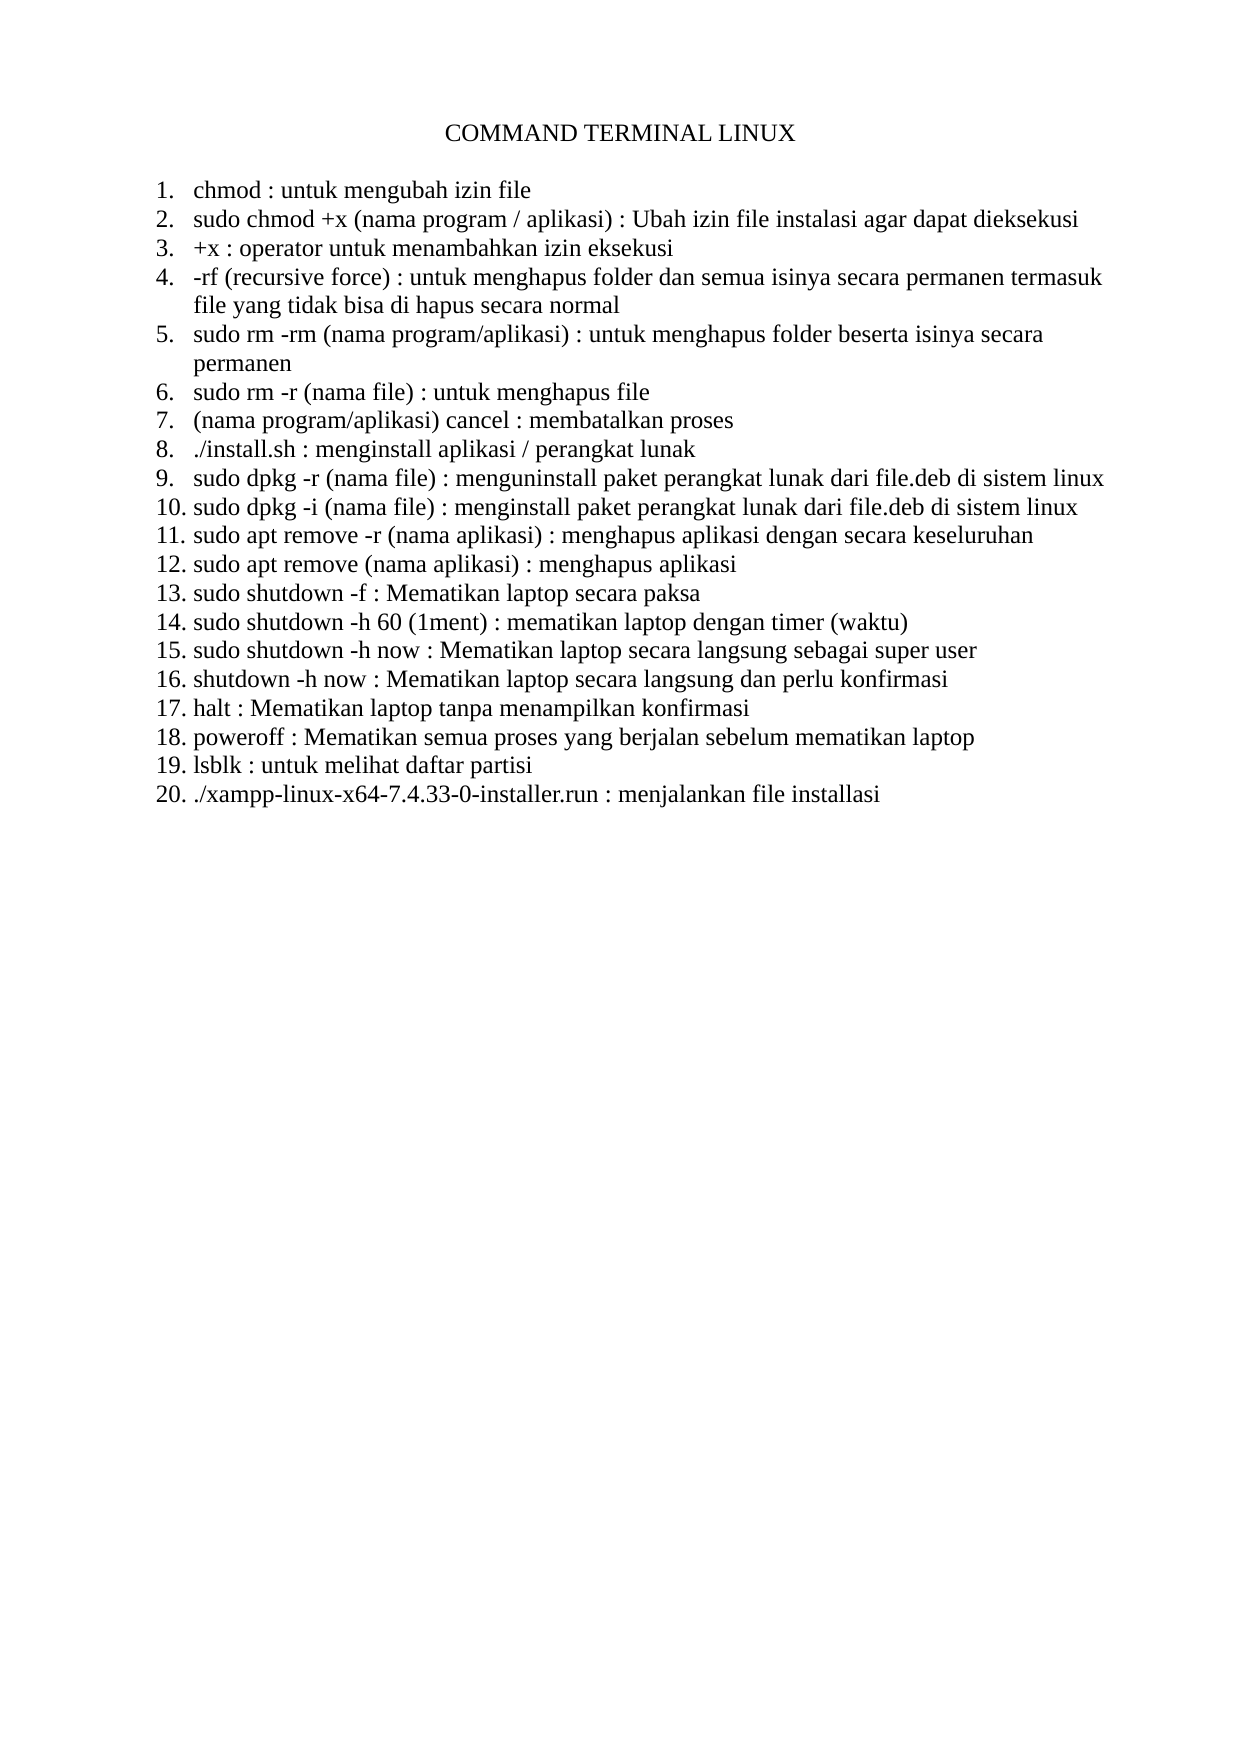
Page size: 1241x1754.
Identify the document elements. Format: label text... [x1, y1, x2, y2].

list sudo apt remove -r (nama aplikasi) : menghapus aplikasi dengan secara keseluruhan [156, 521, 1122, 549]
list halt : Mematikan laptop tanpa menampilkan konfirmasi [156, 693, 1122, 722]
list sudo shutdown -f : Mematikan laptop secara paksa [156, 578, 1122, 607]
list sudo rm -r (nama file) : untuk menghapus file [156, 377, 1122, 406]
list lsblk : untuk melihat daftar partisi [156, 751, 1122, 779]
list +x : operator untuk menambahkan izin eksekusi [156, 233, 1122, 262]
list sudo chmod +x (nama program / aplikasi) : Ubah izin file instalasi agar dapat dieksekusi [156, 204, 1122, 233]
list -rf (recursive force) : untuk menghapus folder dan semua isinya secara permanen termasuk file yang tidak bisa di hapus secara normal [156, 262, 1122, 319]
list sudo rm -rm (nama program/aplikasi) : untuk menghapus folder beserta isinya secara permanen [156, 319, 1122, 377]
list chmod : untuk mengubah izin file [156, 176, 1122, 204]
list sudo dpkg -r (nama file) : menguninstall paket perangkat lunak dari file.deb di sistem linux [156, 463, 1122, 492]
list poweroff : Mematikan semua proses yang berjalan sebelum mematikan laptop [156, 722, 1122, 751]
list ./xampp-linux-x64-7.4.33-0-installer.run : menjalankan file installasi [156, 779, 1122, 808]
list sudo dpkg -i (nama file) : menginstall paket perangkat lunak dari file.deb di sistem linux [156, 492, 1122, 521]
list sudo apt remove (nama aplikasi) : menghapus aplikasi [156, 549, 1122, 578]
list ./install.sh : menginstall aplikasi / perangkat lunak [156, 434, 1122, 463]
list shutdown -h now : Mematikan laptop secara langsung dan perlu konfirmasi [156, 664, 1122, 693]
list sudo shutdown -h 60 (1ment) : mematikan laptop dengan timer (waktu) [156, 607, 1122, 636]
list (nama program/aplikasi) cancel : membatalkan proses [156, 406, 1122, 434]
text COMMAND TERMINAL LINUX [118, 118, 1122, 147]
list sudo shutdown -h now : Mematikan laptop secara langsung sebagai super user [156, 636, 1122, 664]
